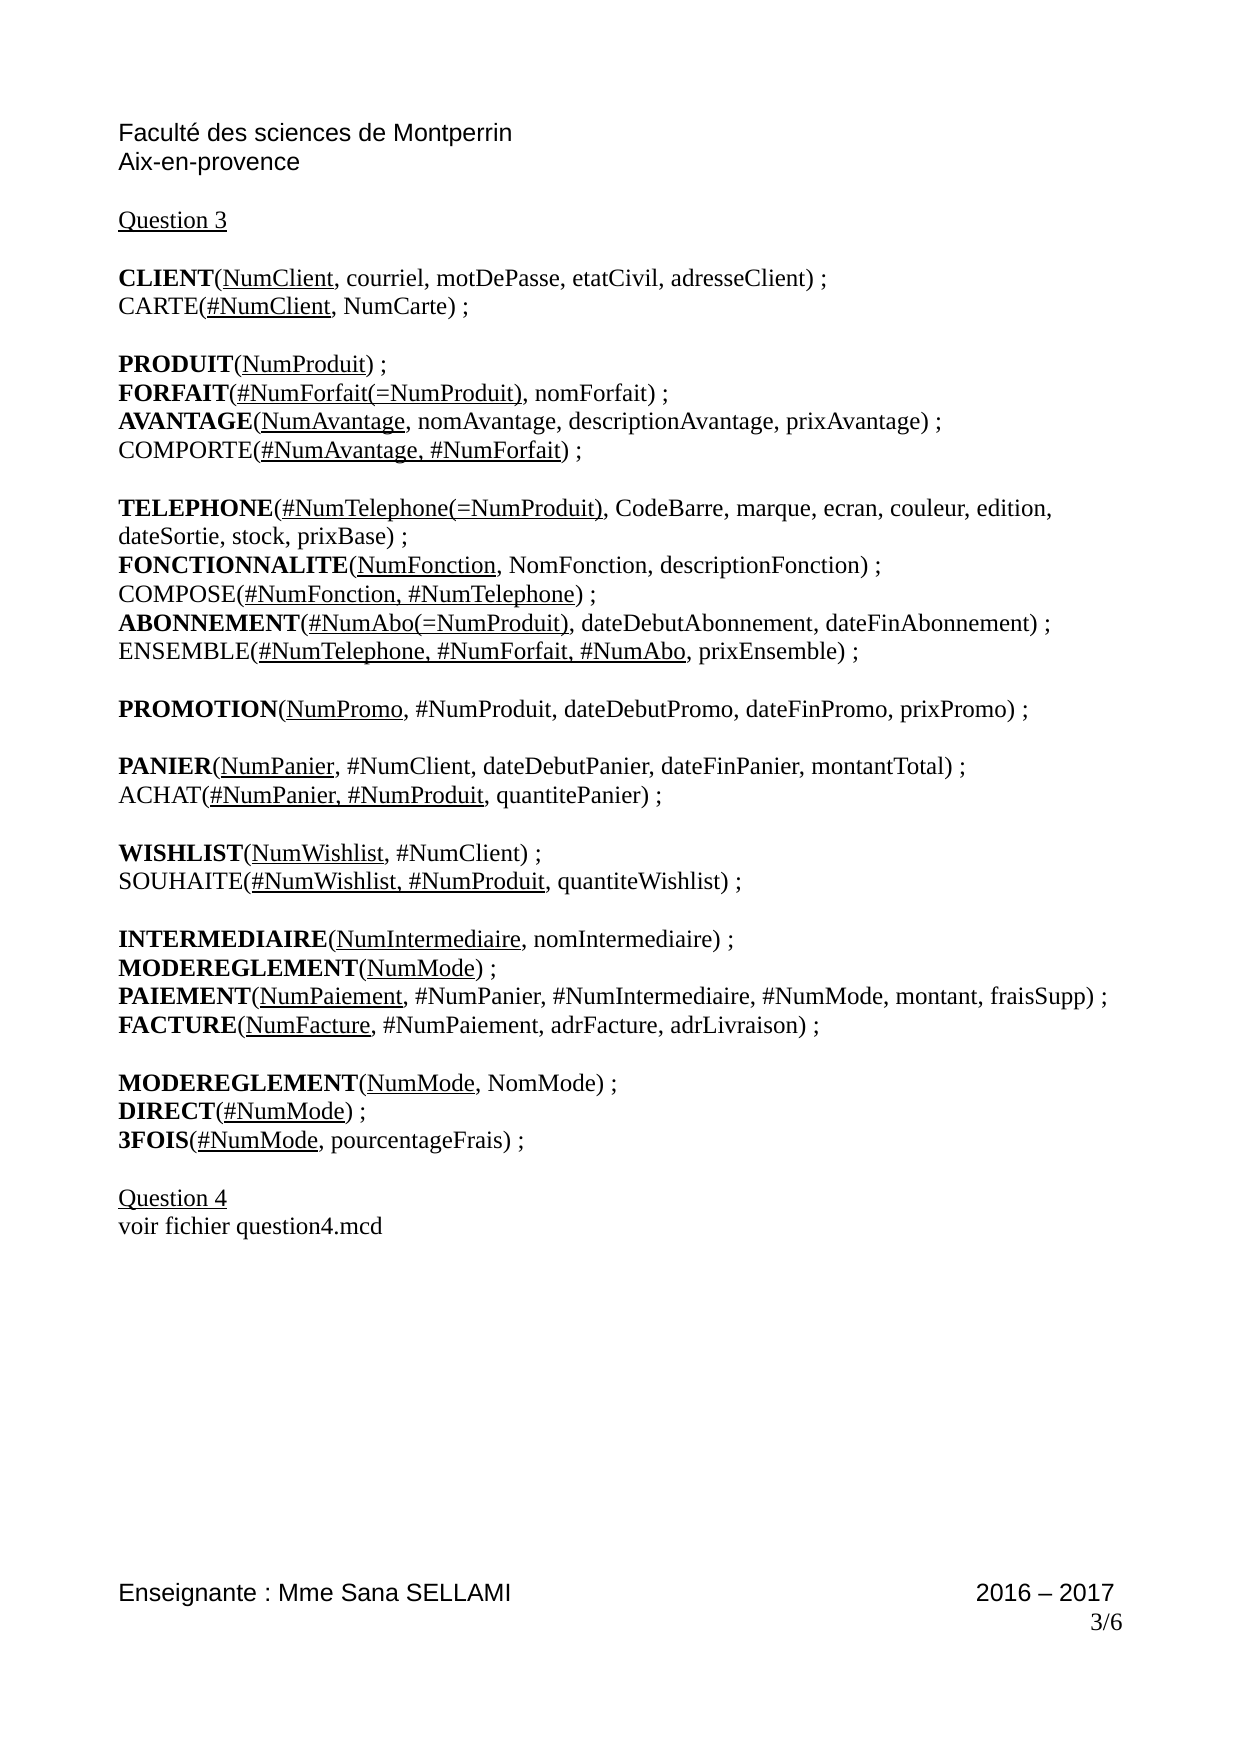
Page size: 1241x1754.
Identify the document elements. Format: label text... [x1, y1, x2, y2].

text PAIEMENT(NumPaiement, #NumPanier, #NumIntermediaire, #NumMode, montant, fraisSupp) ; [118, 981, 1122, 1010]
text ENSEMBLE(#NumTelephone, #NumForfait, #NumAbo, prixEnsemble) ; [118, 636, 1122, 665]
text voir fichier question4.mcd [118, 1211, 1122, 1240]
text FORFAIT(#NumForfait(=NumProduit), nomForfait) ; [118, 378, 1122, 406]
text ABONNEMENT(#NumAbo(=NumProduit), dateDebutAbonnement, dateFinAbonnement) ; [118, 608, 1122, 636]
text DIRECT(#NumMode) ; [118, 1096, 1122, 1125]
text 3FOIS(#NumMode, pourcentageFrais) ; [118, 1125, 1122, 1154]
text PROMOTION(NumPromo, #NumProduit, dateDebutPromo, dateFinPromo, prixPromo) ; [118, 694, 1122, 723]
text FACTURE(NumFacture, #NumPaiement, adrFacture, adrLivraison) ; [118, 1010, 1122, 1039]
text WISHLIST(NumWishlist, #NumClient) ; [118, 838, 1122, 866]
text Question 3 [118, 205, 1122, 234]
text FONCTIONNALITE(NumFonction, NomFonction, descriptionFonction) ; [118, 550, 1122, 579]
text CARTE(#NumClient, NumCarte) ; [118, 291, 1122, 320]
text COMPOSE(#NumFonction, #NumTelephone) ; [118, 579, 1122, 608]
text SOUHAITE(#NumWishlist, #NumProduit, quantiteWishlist) ; [118, 866, 1122, 895]
text AVANTAGE(NumAvantage, nomAvantage, descriptionAvantage, prixAvantage) ; [118, 406, 1122, 435]
text CLIENT(NumClient, courriel, motDePasse, etatCivil, adresseClient) ; [118, 263, 1122, 291]
text MODEREGLEMENT(NumMode) ; [118, 953, 1122, 981]
text COMPORTE(#NumAvantage, #NumForfait) ; [118, 435, 1122, 464]
text MODEREGLEMENT(NumMode, NomMode) ; [118, 1068, 1122, 1096]
text INTERMEDIAIRE(NumIntermediaire, nomIntermediaire) ; [118, 924, 1122, 953]
text ACHAT(#NumPanier, #NumProduit, quantitePanier) ; [118, 780, 1122, 809]
text TELEPHONE(#NumTelephone(=NumProduit), CodeBarre, marque, ecran, couleur, edition, dateSortie, stock, prixBase) ; [118, 493, 1122, 550]
text Question 4 [118, 1183, 1122, 1211]
text PRODUIT(NumProduit) ; [118, 349, 1122, 378]
text PANIER(NumPanier, #NumClient, dateDebutPanier, dateFinPanier, montantTotal) ; [118, 751, 1122, 780]
